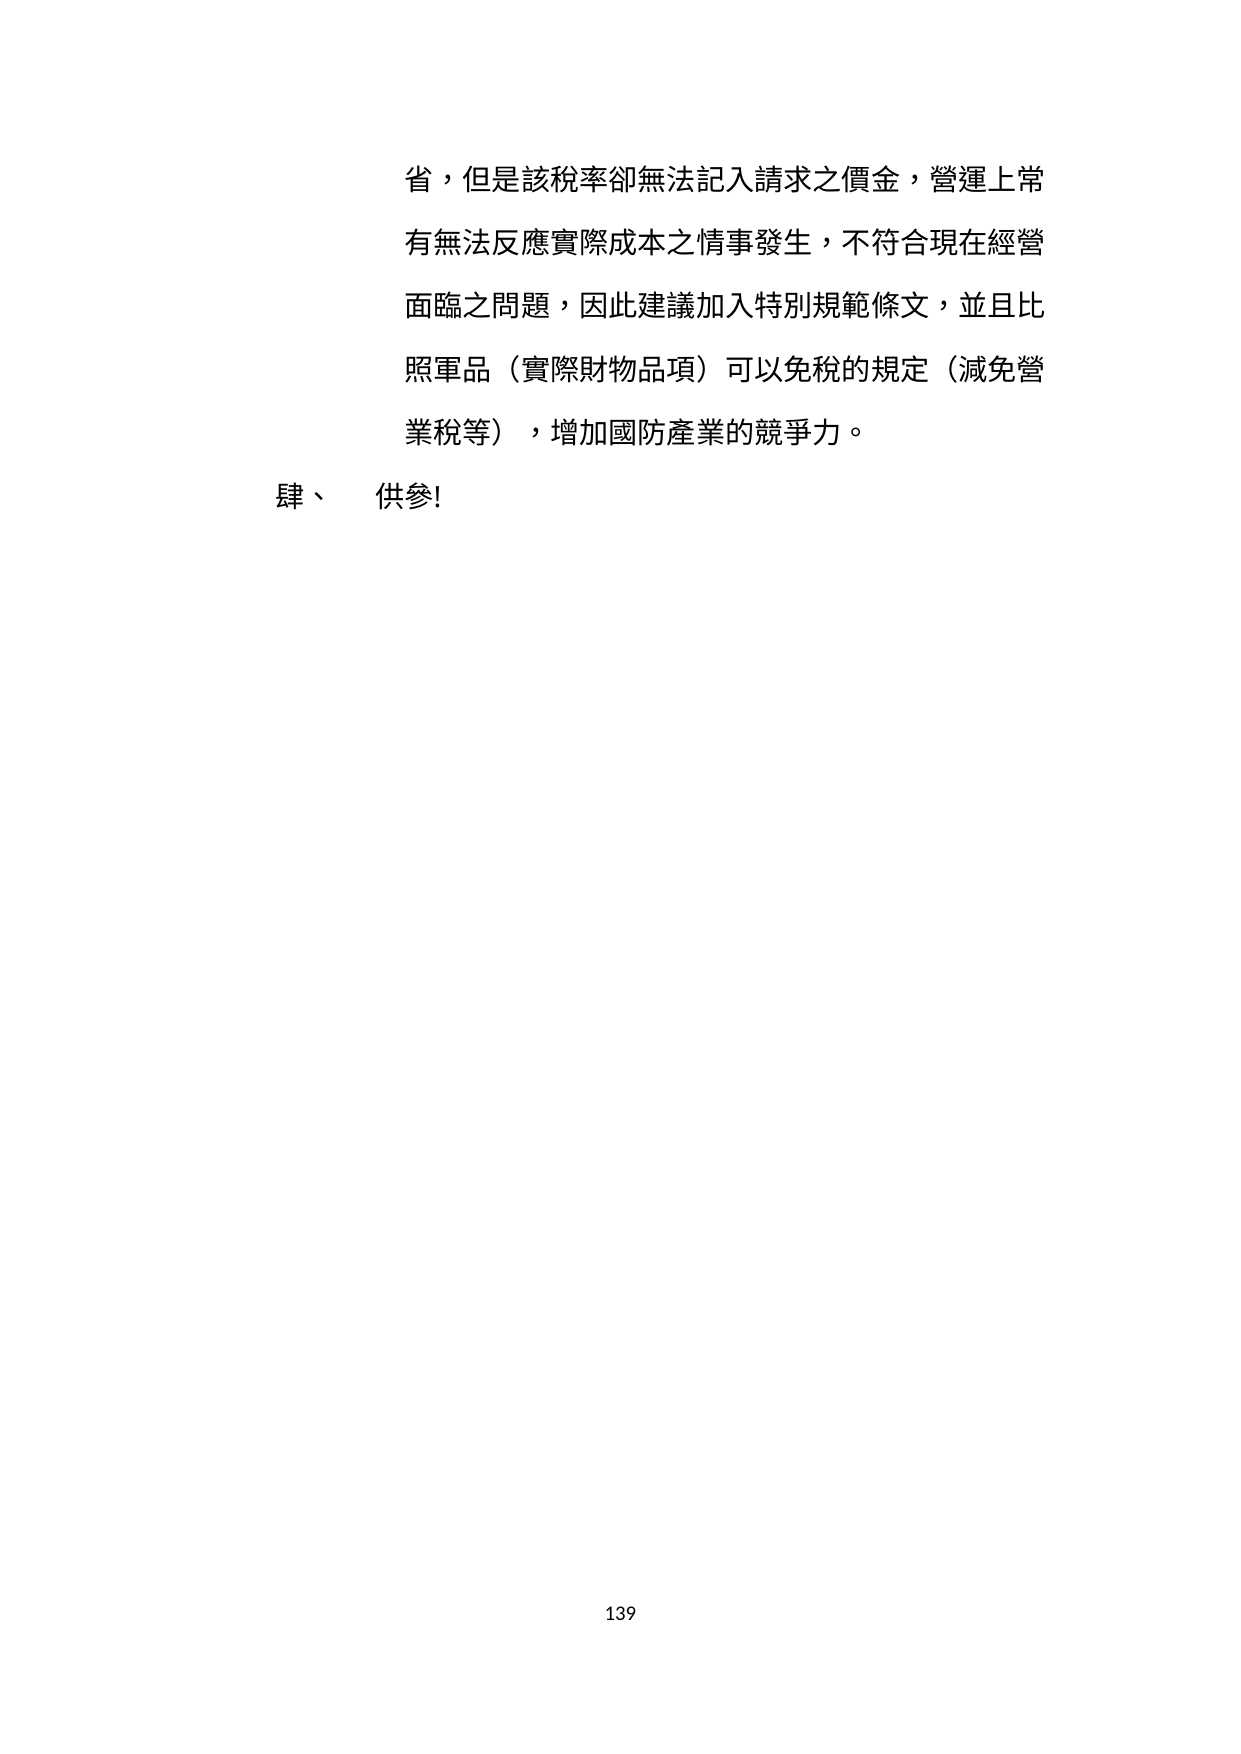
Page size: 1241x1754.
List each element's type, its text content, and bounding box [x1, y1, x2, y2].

text 省，但是該稅率卻無法記入請求之價金，營運上常有無法反應實際成本之情事發生，不符合現在經營面臨之問題，因此建議加入特別規範條文，並且比照軍品（實際財物品項）可以免稅的規定（減免營業稅等），增加國防產業的競爭力。 [375, 156, 1053, 452]
text 肆、 供參! [275, 473, 1053, 516]
